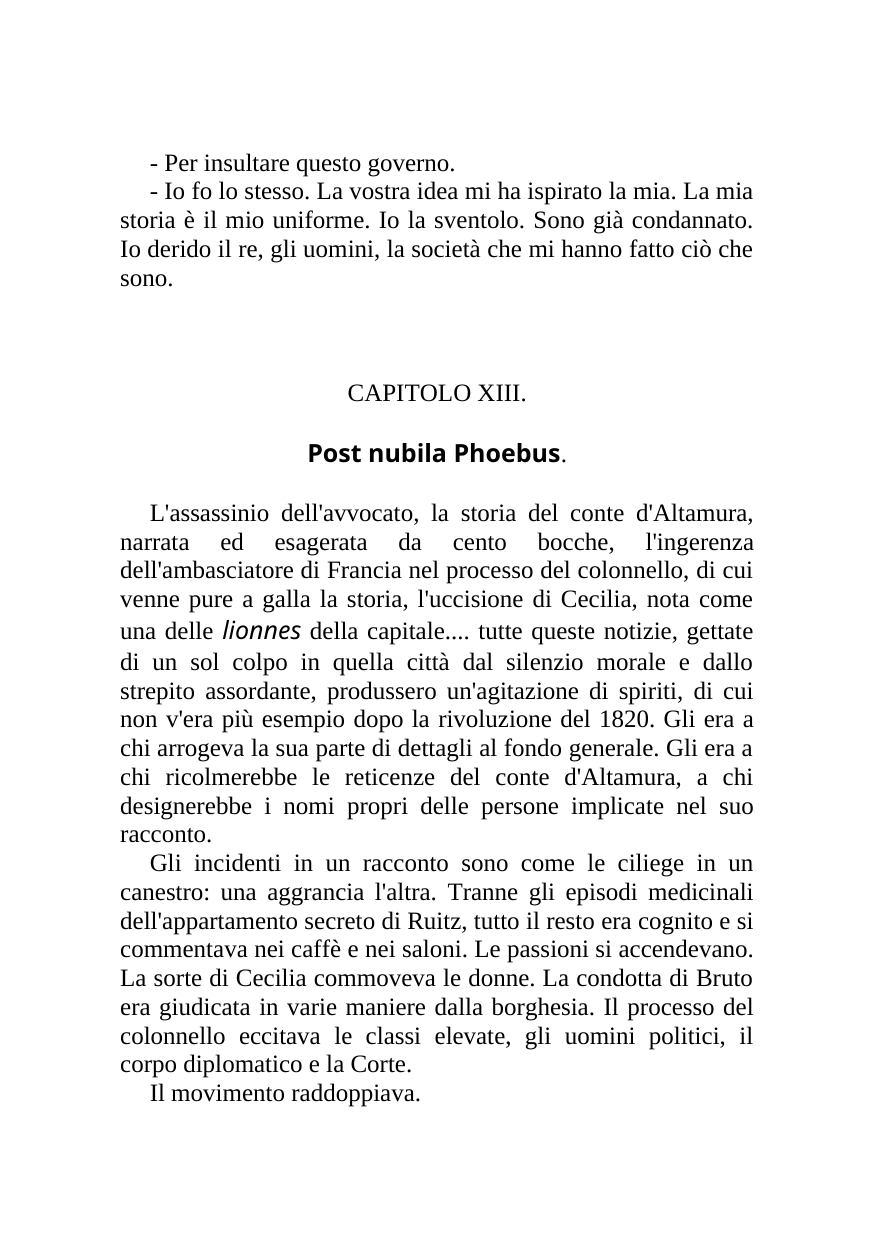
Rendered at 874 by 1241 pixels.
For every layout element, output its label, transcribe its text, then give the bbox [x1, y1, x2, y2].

text Gli incidenti in un racconto sono come le ciliege in un canestro: una aggrancia l'altra. Tranne gli episodi medicinali dell'appartamento secreto di Ruitz, tutto il resto era cognito e si commentava nei caffè e nei saloni. Le passioni si accendevano. La sorte di Cecilia commoveva le donne. La condotta di Bruto era giudicata in varie maniere dalla borghesia. Il processo del colonnello eccitava le classi elevate, gli uomini politici, il corpo diplomatico e la Corte. [120, 848, 754, 1078]
text - Io fo lo stesso. La vostra idea mi ha ispirato la mia. La mia storia è il mio uniforme. Io la sventolo. Sono già condannato. Io derido il re, gli uomini, la società che mi hanno fatto ciò che sono. [120, 176, 754, 291]
text Post nubila Phoebus. [120, 435, 754, 469]
text - Per insultare questo governo. [120, 148, 754, 176]
text CAPITOLO XIII. [120, 378, 754, 406]
text L'assassinio dell'avvocato, la storia del conte d'Altamura, narrata ed esagerata da cento bocche, l'ingerenza dell'ambasciatore di Francia nel processo del colonnello, di cui venne pure a galla la storia, l'uccisione di Cecilia, nota come una delle lionnes della capitale.... tutte queste notizie, gettate di un sol colpo in quella città dal silenzio morale e dallo strepito assordante, produssero un'agitazione di spiriti, di cui non v'era più esempio dopo la rivoluzione del 1820. Gli era a chi arrogeva la sua parte di dettagli al fondo generale. Gli era a chi ricolmerebbe le reticenze del conte d'Altamura, a chi designerebbe i nomi propri delle persone implicate nel suo racconto. [120, 498, 754, 848]
text Il movimento raddoppiava. [120, 1078, 754, 1107]
